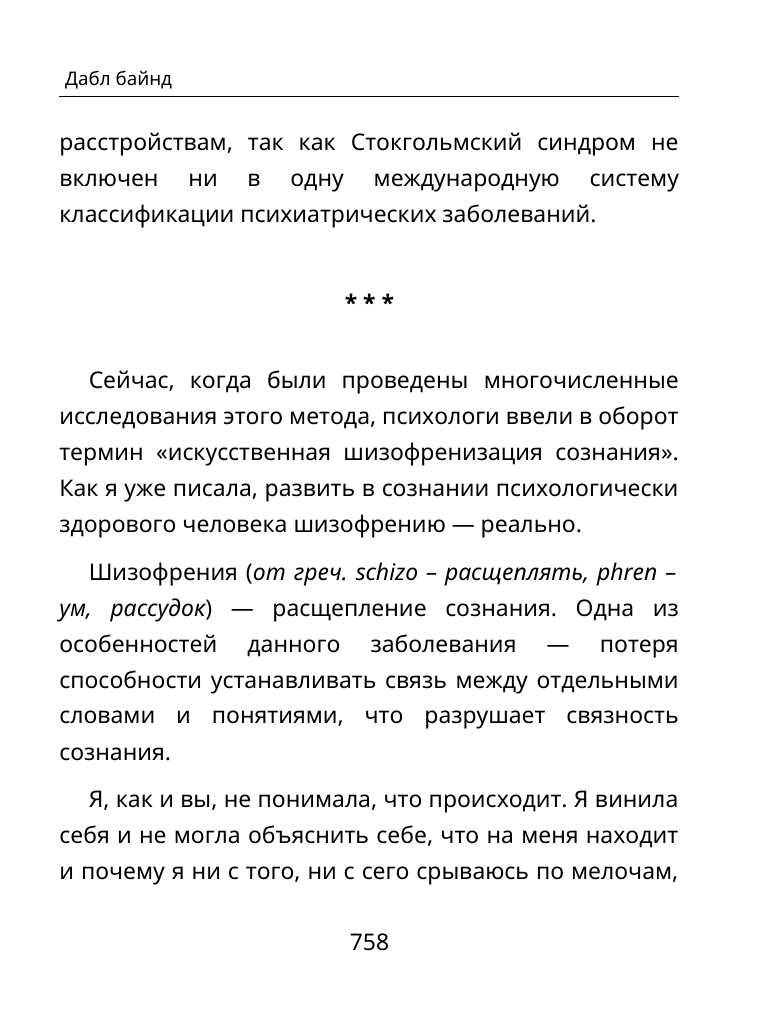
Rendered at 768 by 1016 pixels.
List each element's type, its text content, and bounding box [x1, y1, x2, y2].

text Шизофрения (от греч. schizo – расщеплять, phren – ум, рассудок) — расщепление сознания. Одна из особенностей данного заболевания — потеря способности устанавливать связь между отдельными словами и понятиями, что разрушает связность сознания. [59, 556, 679, 767]
subtitle * * * [59, 287, 679, 318]
text Сейчас, когда были проведены многочисленные исследования этого метода, психологи ввели в оборот термин «искусственная шизофренизация сознания». Как я уже писала, развить в сознании психологически здорового человека шизофрению — реально. [59, 364, 679, 539]
text расстройствам, так как Стокгольмский синдром не включен ни в одну международную систему классификации психиатрических заболеваний. [59, 126, 679, 229]
text Я, как и вы, не понимала, что происходит. Я винила себя и не могла объяснить себе, что на меня находит и почему я ни с того, ни с сего срываюсь по мелочам, [59, 783, 679, 886]
